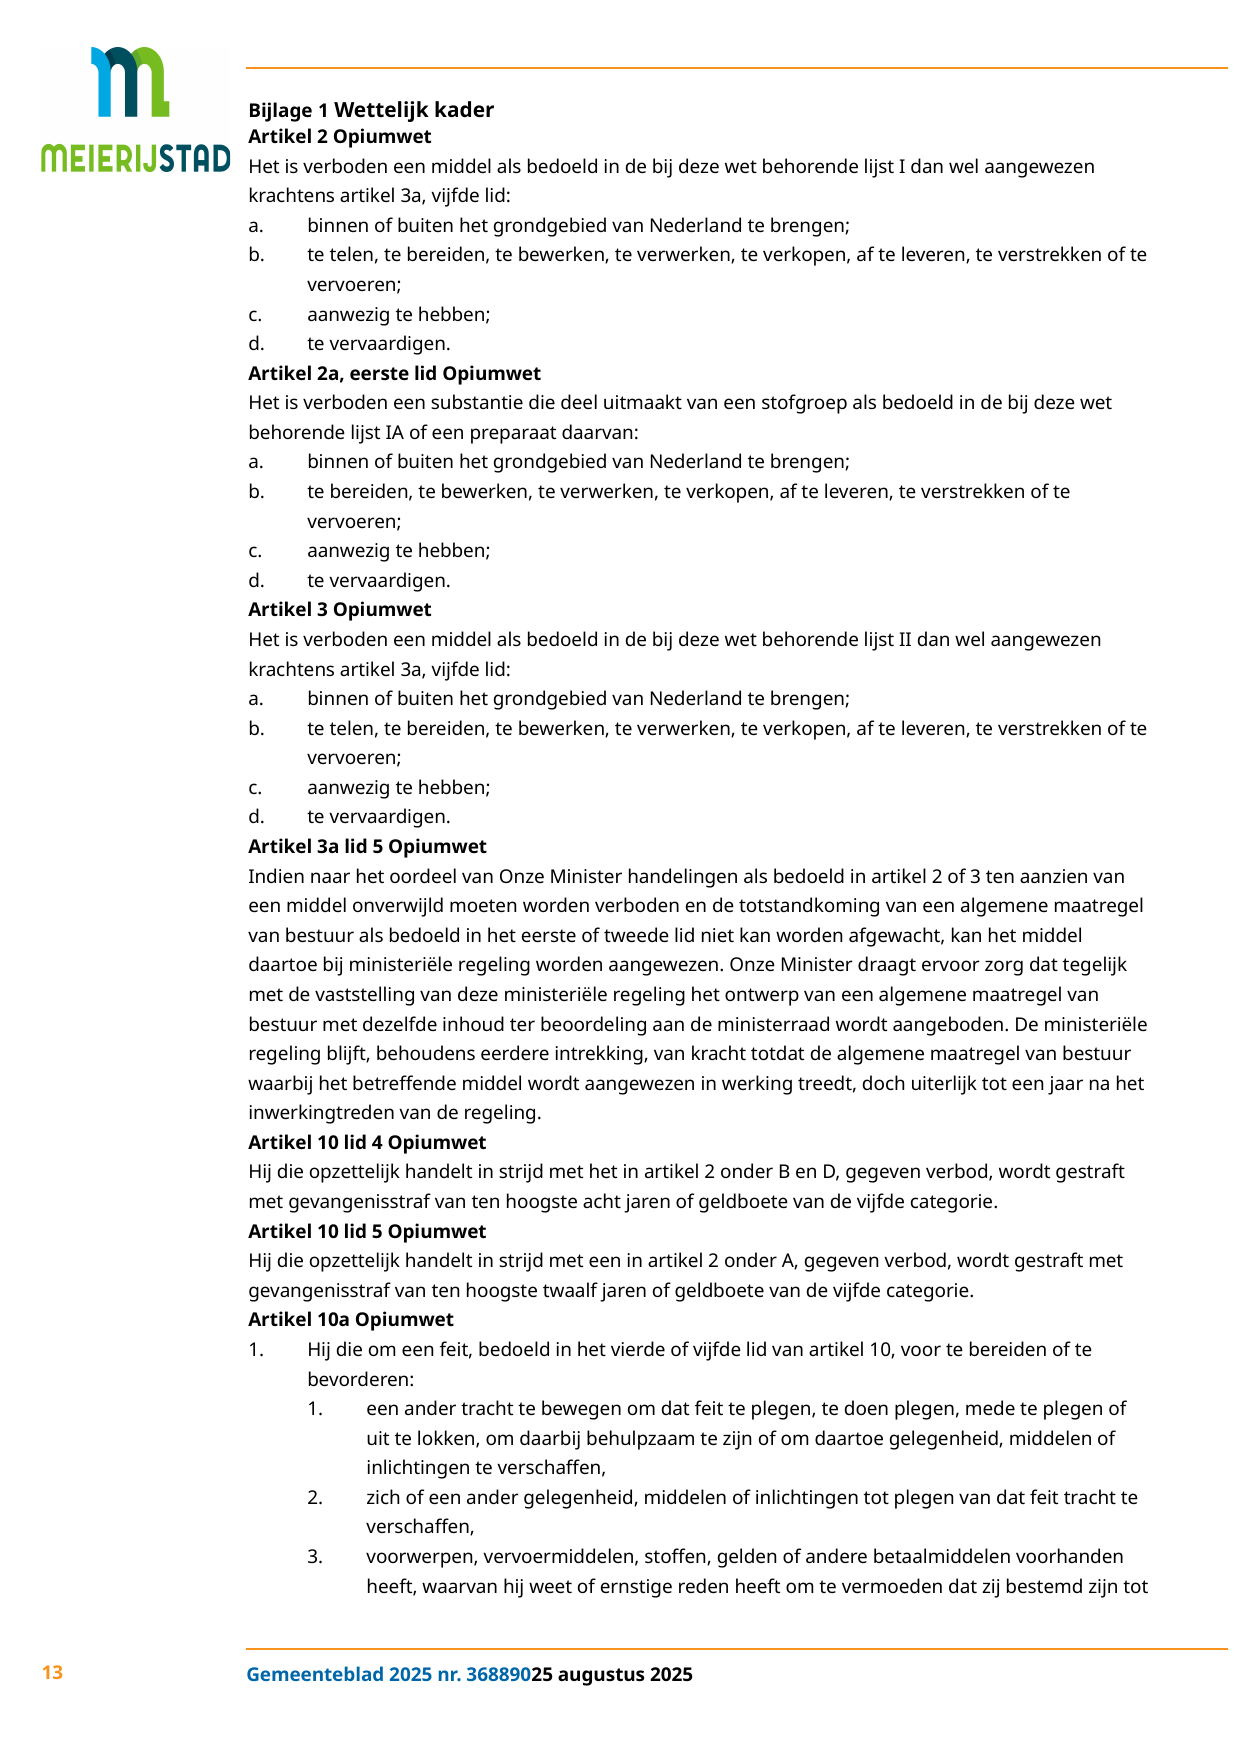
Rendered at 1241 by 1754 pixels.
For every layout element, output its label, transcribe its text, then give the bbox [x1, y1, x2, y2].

text Hij die opzettelijk handelt in strijd met het in artikel 2 onder B en D, gegeven verbod, wordt gestraft met gevangenisstraf van ten hoogste acht jaren of geldboete van de vijfde categorie. [248, 1159, 1152, 1214]
text Het is verboden een middel als bedoeld in de bij deze wet behorende lijst I dan wel aangewezen krachtens artikel 3a, vijfde lid: [248, 153, 1152, 208]
text Artikel 3a lid 5 Opiumwet [248, 833, 1152, 859]
list binnen of buiten het grondgebied van Nederland te brengen; [248, 685, 1152, 711]
list te vervaardigen. [248, 567, 1152, 593]
text Indien naar het oordeel van Onze Minister handelingen als bedoeld in artikel 2 of 3 ten aanzien van een middel onverwijld moeten worden verboden en de totstandkoming van een algemene maatregel van bestuur als bedoeld in het eerste of tweede lid niet kan worden afgewacht, kan het middel daartoe bij ministeriële regeling worden aangewezen. Onze Minister draagt ervoor zorg dat tegelijk met de vaststelling van deze ministeriële regeling het ontwerp van een algemene maatregel van bestuur met dezelfde inhoud ter beoordeling aan de ministerraad wordt aangeboden. De ministeriële regeling blijft, behoudens eerdere intrekking, van kracht totdat de algemene maatregel van bestuur waarbij het betreffende middel wordt aangewezen in werking treedt, doch uiterlijk tot een jaar na het inwerkingtreden van de regeling. [248, 863, 1152, 1125]
text Artikel 10 lid 5 Opiumwet [248, 1218, 1152, 1244]
list te vervaardigen. [248, 330, 1152, 356]
text Artikel 3 Opiumwet [248, 597, 1152, 622]
text Het is verboden een middel als bedoeld in de bij deze wet behorende lijst II dan wel aangewezen krachtens artikel 3a, vijfde lid: [248, 626, 1152, 682]
list een ander tracht te bewegen om dat feit te plegen, te doen plegen, mede te plegen of uit te lokken, om daarbij behulpzaam te zijn of om daartoe gelegenheid, middelen of inlichtingen te verschaffen, [307, 1395, 1152, 1480]
list te telen, te bereiden, te bewerken, te verwerken, te verkopen, af te leveren, te verstrekken of te vervoeren; [248, 715, 1152, 770]
list zich of een ander gelegenheid, middelen of inlichtingen tot plegen van dat feit tracht te verschaffen, [307, 1484, 1152, 1539]
text Artikel 2 Opiumwet [248, 123, 1152, 149]
list Hij die om een feit, bedoeld in het vierde of vijfde lid van artikel 10, voor te bereiden of te bevorderen: [248, 1336, 1152, 1392]
list te bereiden, te bewerken, te verwerken, te verkopen, af te leveren, te verstrekken of te vervoeren; [248, 478, 1152, 534]
text Artikel 10a Opiumwet [248, 1307, 1152, 1332]
list te telen, te bereiden, te bewerken, te verwerken, te verkopen, af te leveren, te verstrekken of te vervoeren; [248, 242, 1152, 297]
list aanwezig te hebben; [248, 301, 1152, 327]
list aanwezig te hebben; [248, 774, 1152, 800]
list voorwerpen, vervoermiddelen, stoffen, gelden of andere betaalmiddelen voorhanden heeft, waarvan hij weet of ernstige reden heeft om te vermoeden dat zij bestemd zijn tot [307, 1543, 1152, 1599]
picture [41, 47, 231, 172]
text Het is verboden een substantie die deel uitmaakt van een stofgroep als bedoeld in de bij deze wet behorende lijst IA of een preparaat daarvan: [248, 389, 1152, 445]
text Bijlage 1 Wettelijk kader [248, 95, 1152, 123]
text Artikel 2a, eerste lid Opiumwet [248, 360, 1152, 386]
list te vervaardigen. [248, 804, 1152, 829]
list binnen of buiten het grondgebied van Nederland te brengen; [248, 212, 1152, 238]
list binnen of buiten het grondgebied van Nederland te brengen; [248, 449, 1152, 474]
text Hij die opzettelijk handelt in strijd met een in artikel 2 onder A, gegeven verbod, wordt gestraft met gevangenisstraf van ten hoogste twaalf jaren of geldboete van de vijfde categorie. [248, 1247, 1152, 1303]
list aanwezig te hebben; [248, 537, 1152, 563]
text Artikel 10 lid 4 Opiumwet [248, 1129, 1152, 1155]
